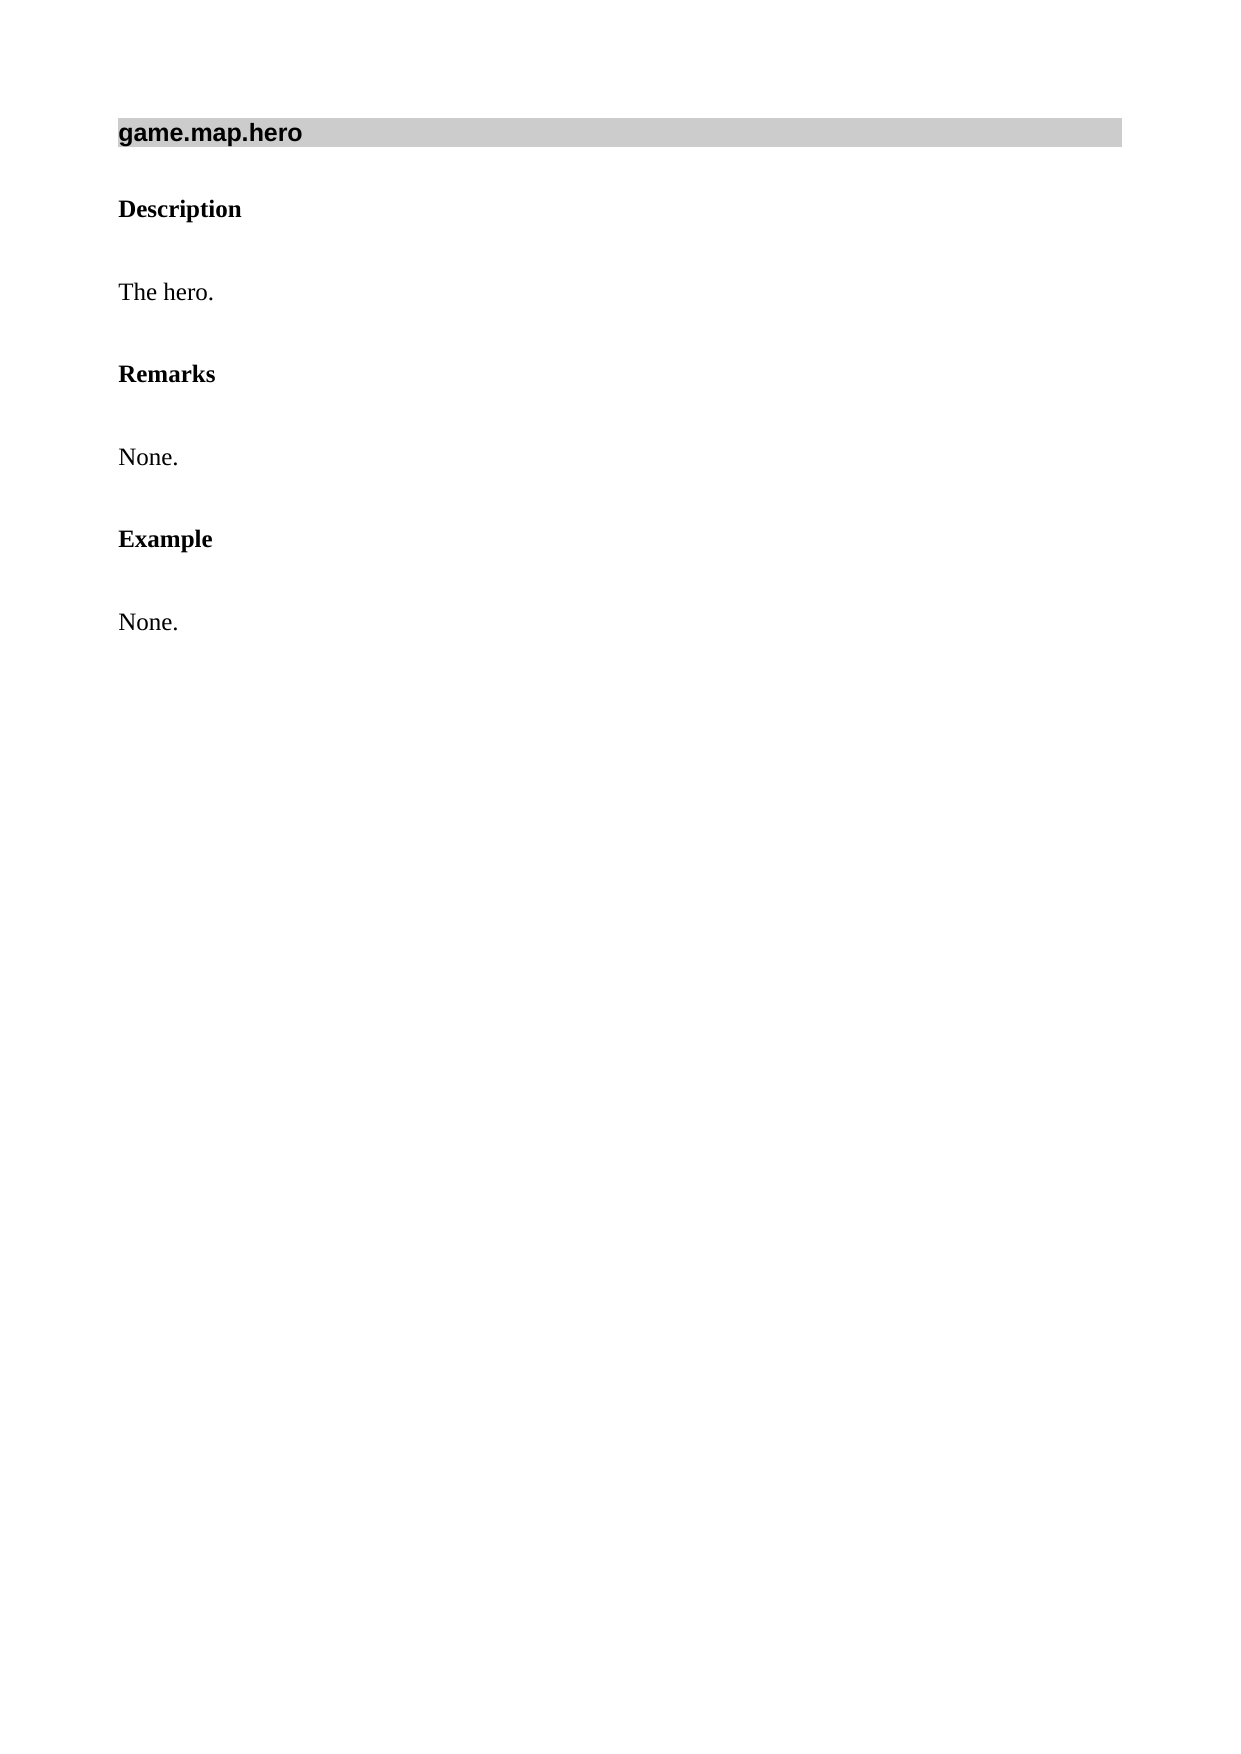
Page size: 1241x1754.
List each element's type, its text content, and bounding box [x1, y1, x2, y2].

text Description [118, 194, 1122, 223]
text Remarks [118, 359, 1122, 388]
subtitle game.map.hero [118, 118, 1122, 147]
text Example [118, 524, 1122, 553]
text None. [118, 442, 1122, 471]
text None. [118, 607, 1122, 636]
text The hero. [118, 277, 1122, 306]
